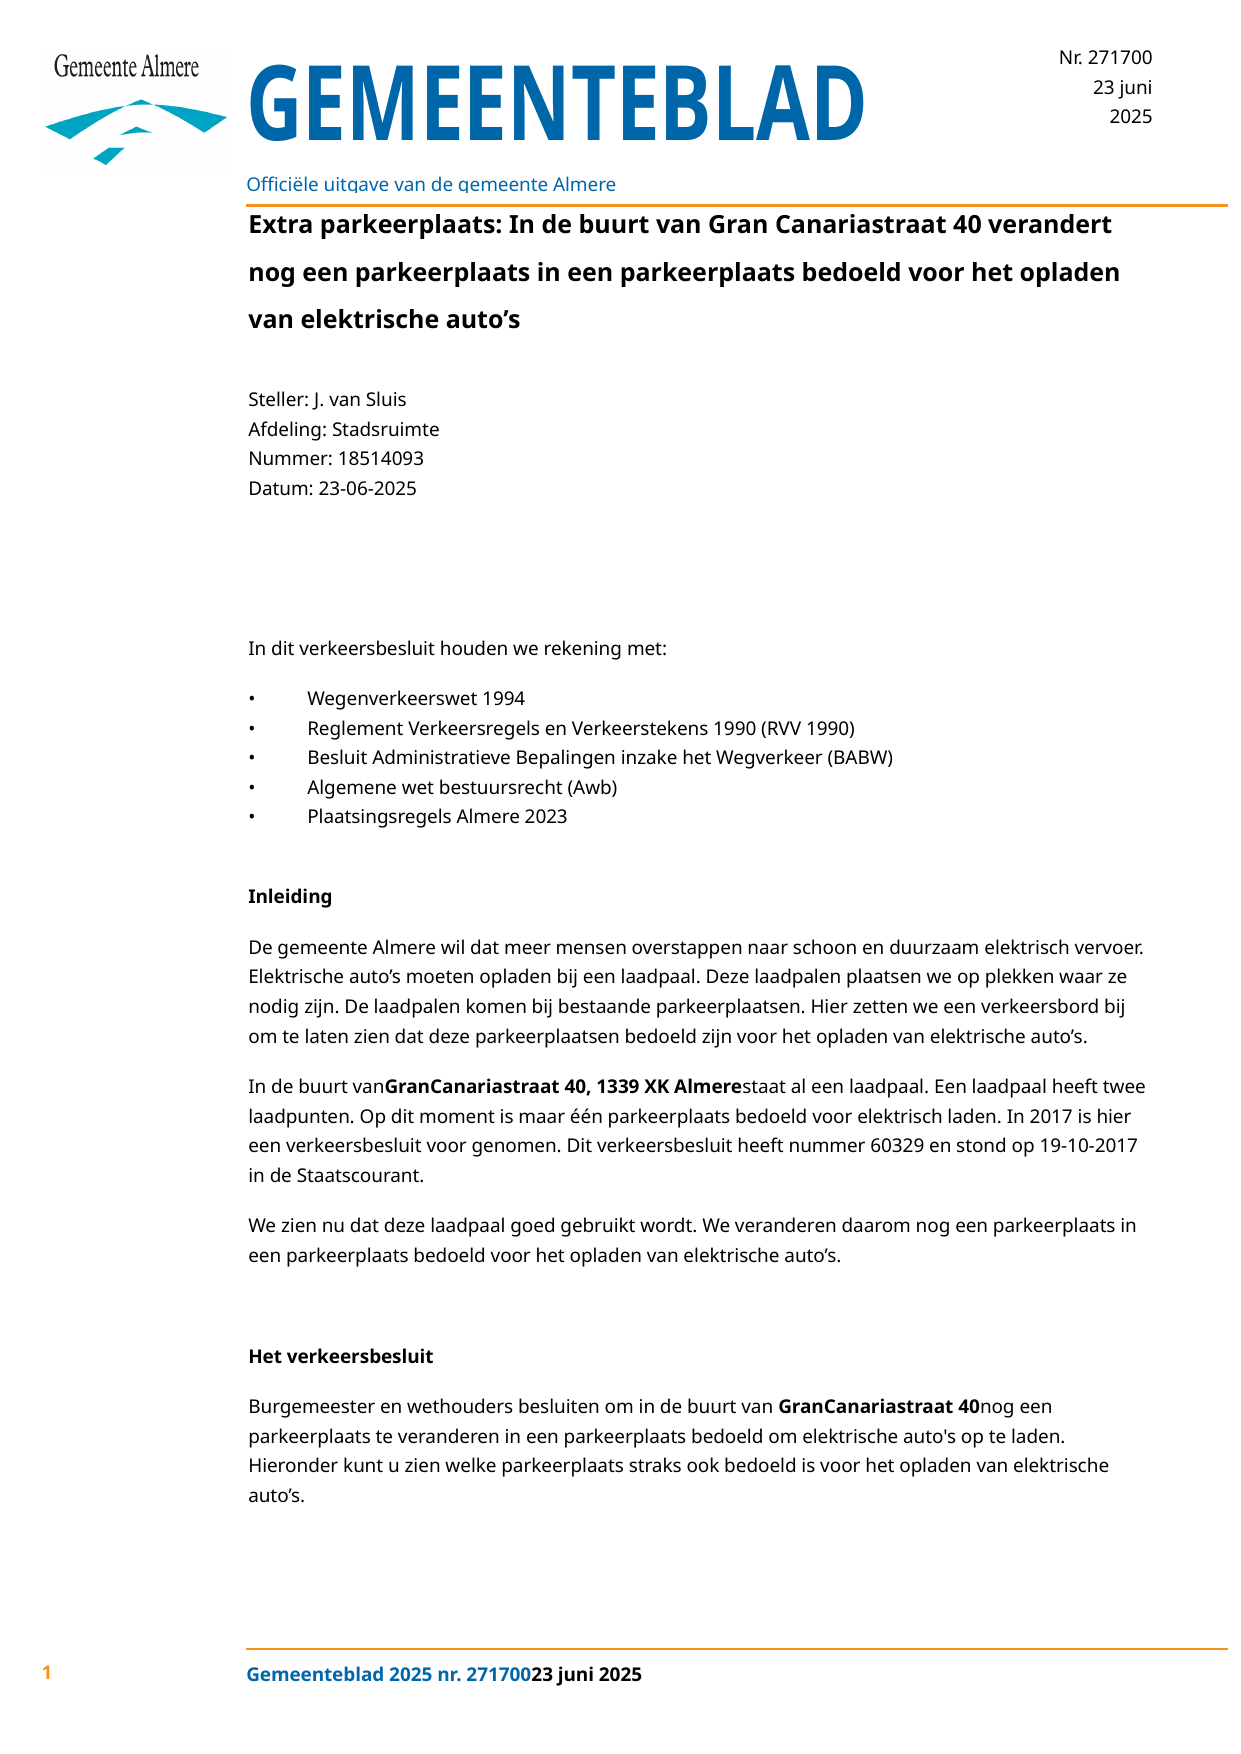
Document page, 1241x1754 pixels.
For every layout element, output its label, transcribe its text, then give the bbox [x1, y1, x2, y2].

text In dit verkeersbesluit houden we rekening met: [248, 635, 1152, 661]
list Wegenverkeerswet 1994 [248, 685, 1152, 711]
picture [41, 47, 231, 172]
text Datum: 23-06-2025 [248, 475, 1152, 501]
list Algemene wet bestuursrecht (Awb) [248, 774, 1152, 800]
text Extra parkeerplaats: In de buurt van Gran Canariastraat 40 verandert nog een parkeerplaats in een parkeerplaats bedoeld voor het opladen van elektrische auto’s [248, 207, 1152, 336]
text Het verkeersbesluit [248, 1343, 1152, 1369]
text De gemeente Almere wil dat meer mensen overstappen naar schoon en duurzaam elektrisch vervoer. Elektrische auto’s moeten opladen bij een laadpaal. Deze laadpalen plaatsen we op plekken waar ze nodig zijn. De laadpalen komen bij bestaande parkeerplaatsen. Hier zetten we een verkeersbord bij om te laten zien dat deze parkeerplaatsen bedoeld zijn voor het opladen van elektrische auto’s. [248, 934, 1152, 1049]
list Besluit Administratieve Bepalingen inzake het Wegverkeer (BABW) [248, 744, 1152, 770]
text Steller: J. van Sluis [248, 386, 1152, 412]
text Burgemeester en wethouders besluiten om in de buurt van GranCanariastraat 40nog een parkeerplaats te veranderen in een parkeerplaats bedoeld om elektrische auto's op te laden. Hieronder kunt u zien welke parkeerplaats straks ook bedoeld is voor het opladen van elektrische auto’s. [248, 1393, 1152, 1508]
text We zien nu dat deze laadpaal goed gebruikt wordt. We veranderen daarom nog een parkeerplaats in een parkeerplaats bedoeld voor het opladen van elektrische auto’s. [248, 1212, 1152, 1268]
text In de buurt vanGranCanariastraat 40, 1339 XK Almerestaat al een laadpaal. Een laadpaal heeft twee laadpunten. Op dit moment is maar één parkeerplaats bedoeld voor elektrisch laden. In 2017 is hier een verkeersbesluit voor genomen. Dit verkeersbesluit heeft nummer 60329 en stond op 19-10-2017 in de Staatscourant. [248, 1073, 1152, 1188]
text Afdeling: Stadsruimte [248, 416, 1152, 442]
text Inleiding [248, 884, 1152, 909]
list Reglement Verkeersregels en Verkeerstekens 1990 (RVV 1990) [248, 715, 1152, 741]
text Nummer: 18514093 [248, 445, 1152, 471]
list Plaatsingsregels Almere 2023 [248, 804, 1152, 829]
